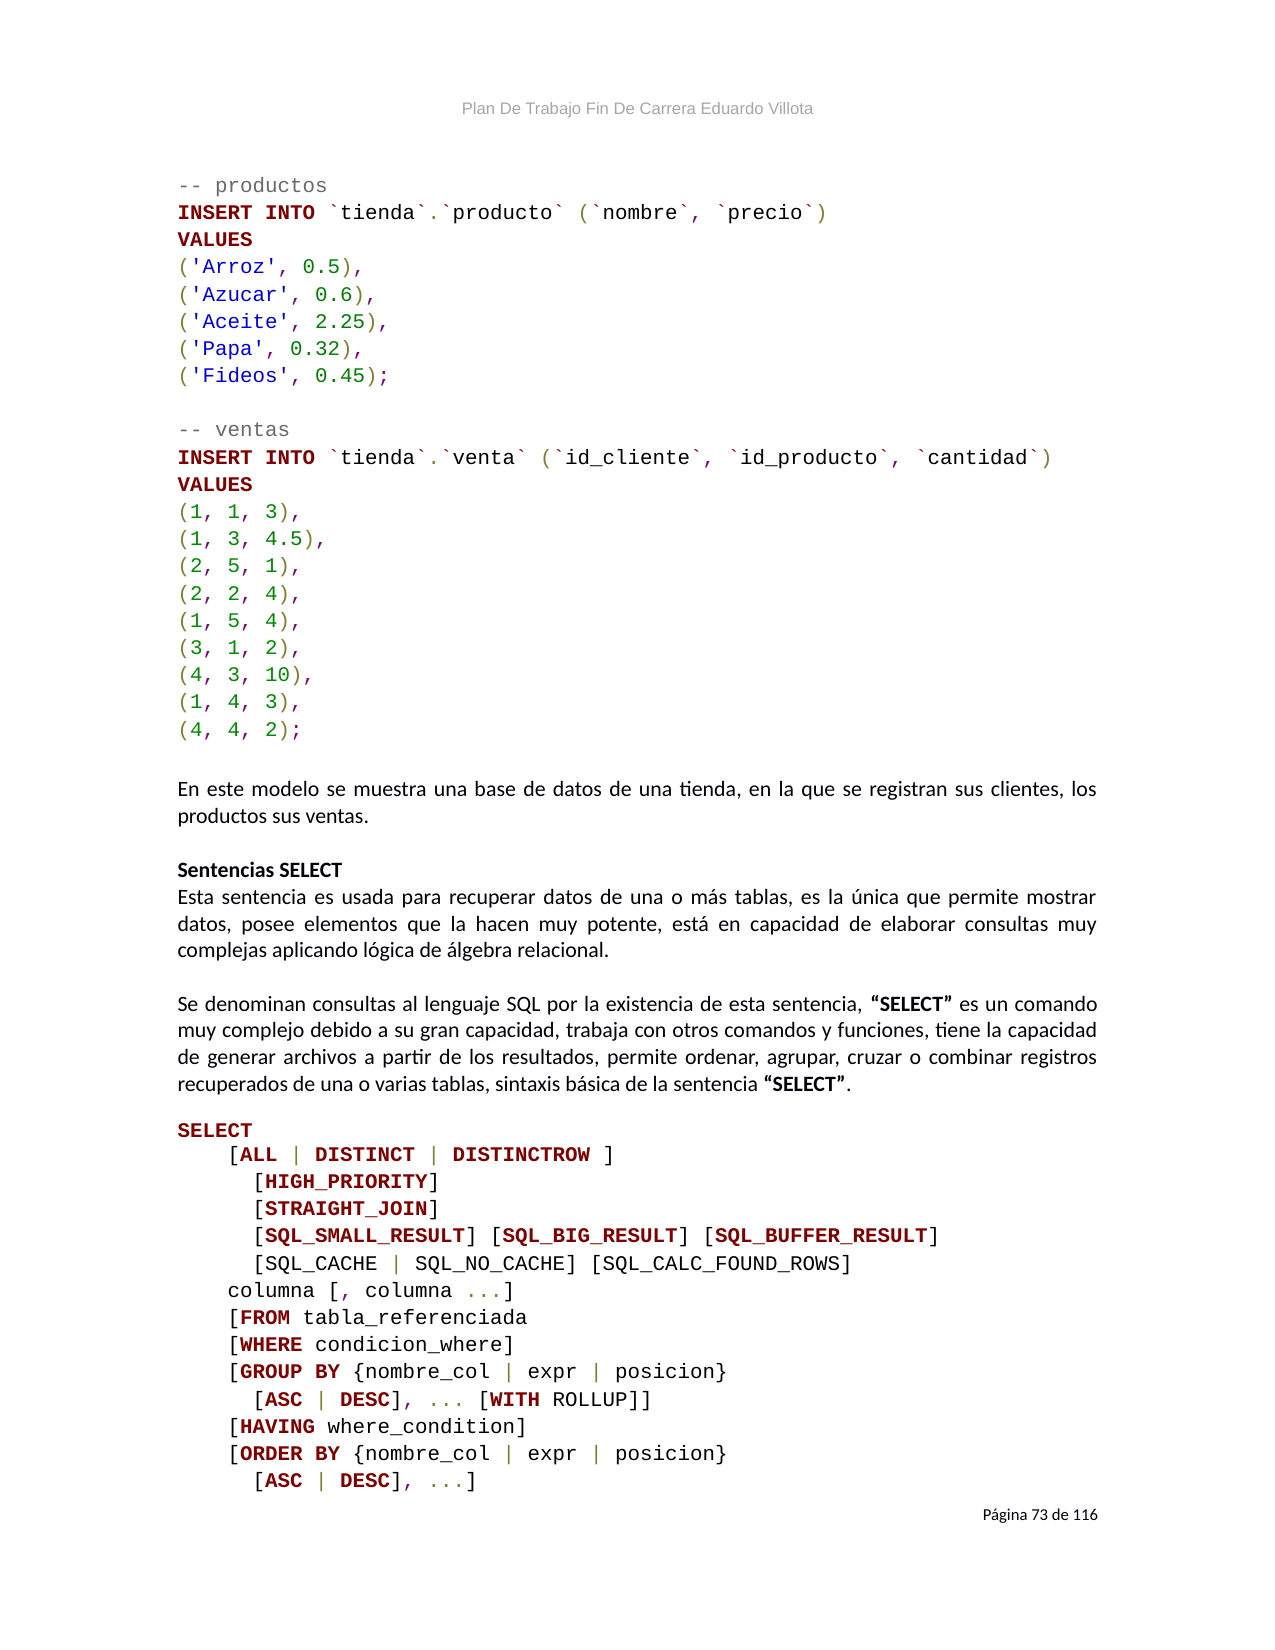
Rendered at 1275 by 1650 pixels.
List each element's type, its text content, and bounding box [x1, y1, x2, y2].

text (4, 3, 10), [177, 664, 1098, 688]
text -- ventas [177, 419, 1098, 443]
text INSERT INTO `tienda`.`producto` (`nombre`, `precio`) [177, 202, 1098, 226]
text ('Aceite', 2.25), [177, 311, 1098, 334]
text ('Papa', 0.32), [177, 338, 1098, 362]
text (4, 4, 2); [177, 718, 1098, 742]
text [WHERE condicion_where] [177, 1334, 1098, 1358]
text [ASC | DESC], ...] [177, 1470, 1098, 1494]
text VALUES [177, 229, 1098, 253]
text SELECT [177, 1120, 1098, 1144]
text INSERT INTO `tienda`.`venta` (`id_cliente`, `id_producto`, `cantidad`) [177, 447, 1098, 470]
text (1, 1, 3), [177, 501, 1098, 525]
text columna [, columna ...] [177, 1280, 1098, 1303]
text VALUES [177, 474, 1098, 497]
text ('Azucar', 0.6), [177, 283, 1098, 307]
text [FROM tabla_referenciada [177, 1307, 1098, 1331]
text (1, 3, 4.5), [177, 528, 1098, 552]
text [STRAIGHT_JOIN] [177, 1198, 1098, 1222]
text [GROUP BY {nombre_col | expr | posicion} [177, 1361, 1098, 1385]
text (2, 5, 1), [177, 555, 1098, 579]
text Se denominan consultas al lenguaje SQL por la existencia de esta sentencia, “SELECT” es un comando muy complejo debido a su gran capacidad, trabaja con otros comandos y funciones, tiene la capacidad de generar archivos a partir de los resultados, permite ordenar, agrupar, cruzar o combinar registros recuperados de una o varias tablas, sintaxis básica de la sentencia “SELECT”. [177, 990, 1098, 1097]
text [HAVING where_condition] [177, 1416, 1098, 1439]
text En este modelo se muestra una base de datos de una tienda, en la que se registran sus clientes, los productos sus ventas. [177, 775, 1098, 828]
text [ALL | DISTINCT | DISTINCTROW ] [177, 1144, 1098, 1167]
text (2, 2, 4), [177, 583, 1098, 606]
text Sentencias SELECT [177, 857, 1098, 883]
text -- productos [177, 175, 1098, 198]
text Esta sentencia es usada para recuperar datos de una o más tablas, es la única que permite mostrar datos, posee elementos que la hacen muy potente, está en capacidad de elaborar consultas muy complejas aplicando lógica de álgebra relacional. [177, 883, 1098, 963]
text (3, 1, 2), [177, 637, 1098, 661]
text [SQL_SMALL_RESULT] [SQL_BIG_RESULT] [SQL_BUFFER_RESULT] [177, 1225, 1098, 1249]
text ('Arroz', 0.5), [177, 256, 1098, 280]
text (1, 4, 3), [177, 691, 1098, 715]
text [SQL_CACHE | SQL_NO_CACHE] [SQL_CALC_FOUND_ROWS] [177, 1253, 1098, 1276]
text ('Fideos', 0.45); [177, 365, 1098, 389]
text [ORDER BY {nombre_col | expr | posicion} [177, 1443, 1098, 1467]
text (1, 5, 4), [177, 610, 1098, 633]
text [HIGH_PRIORITY] [177, 1171, 1098, 1195]
text [ASC | DESC], ... [WITH ROLLUP]] [177, 1388, 1098, 1412]
